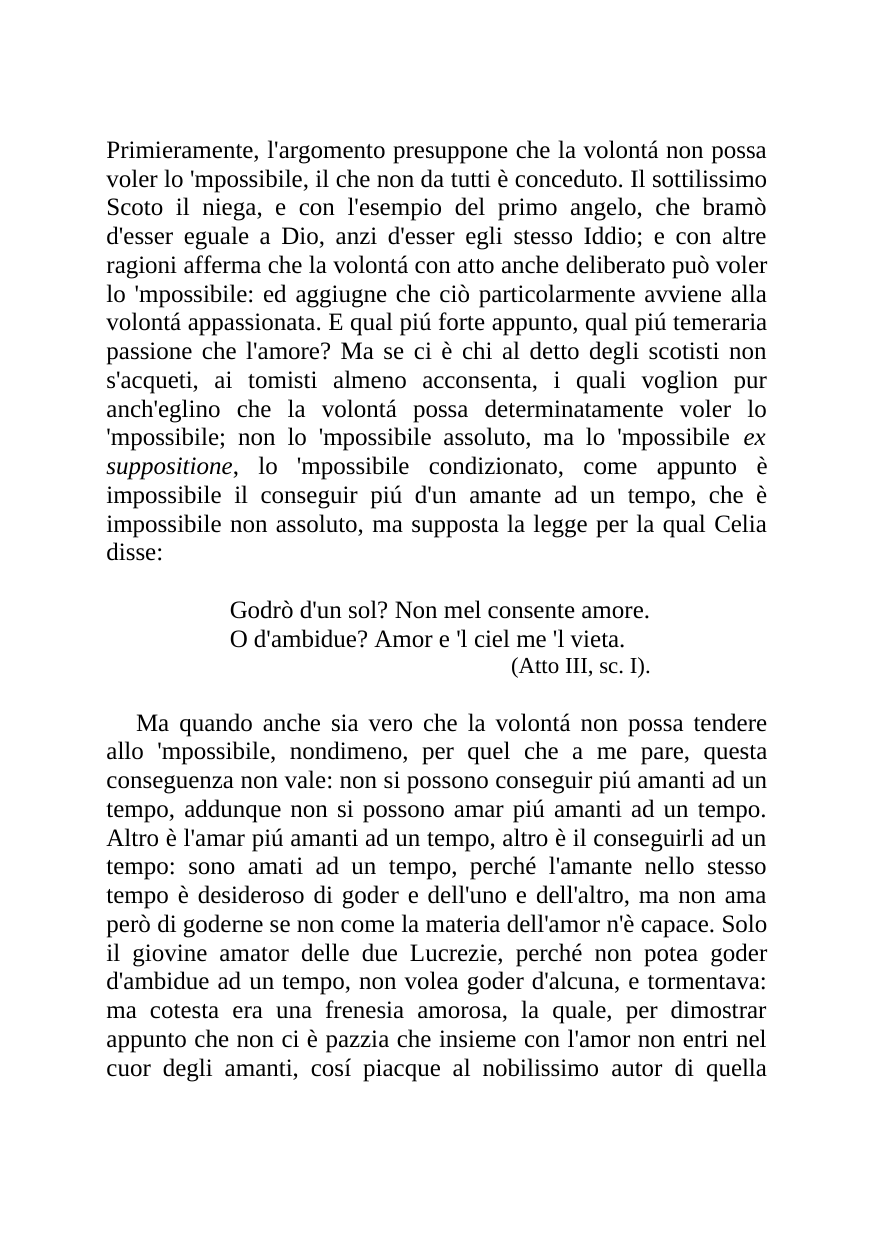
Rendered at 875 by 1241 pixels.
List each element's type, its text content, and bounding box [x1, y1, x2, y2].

text Primieramente, l'argomento presuppone che la volontá non possa voler lo 'mpossibile, il che non da tutti è conceduto. Il sottilissimo Scoto il niega, e con l'esempio del primo angelo, che bramò d'esser eguale a Dio, anzi d'esser egli stesso Iddio; e con altre ragioni afferma che la volontá con atto anche deliberato può voler lo 'mpossibile: ed aggiugne che ciò particolarmente avviene alla volontá appassionata. E qual piú forte appunto, qual piú temeraria passione che l'amore? Ma se ci è chi al detto degli scotisti non s'acqueti, ai tomisti almeno acconsenta, i quali voglion pur anch'eglino che la volontá possa determinatamente voler lo 'mpossibile; non lo 'mpossibile assoluto, ma lo 'mpossibile ex suppositione, lo 'mpossibile condizionato, come appunto è impossibile il conseguir piú d'un amante ad un tempo, che è impossibile non assoluto, ma supposta la legge per la qual Celia disse: [106, 135, 768, 566]
text (Atto III, sc. I). [481, 652, 768, 679]
text Ma quando anche sia vero che la volontá non possa tendere allo 'mpossibile, nondimeno, per quel che a me pare, questa conseguenza non vale: non si possono conseguir piú amanti ad un tempo, addunque non si possono amar piú amanti ad un tempo. Altro è l'amar piú amanti ad un tempo, altro è il conseguirli ad un tempo: sono amati ad un tempo, perché l'amante nello stesso tempo è desideroso di goder e dell'uno e dell'altro, ma non ama però di goderne se non come la materia dell'amor n'è capace. Solo il giovine amator delle due Lucrezie, perché non potea goder d'ambidue ad un tempo, non volea goder d'alcuna, e tormentava: ma cotesta era una frenesia amorosa, la quale, per dimostrar appunto che non ci è pazzia che insieme con l'amor non entri nel cuor degli amanti, cosí piacque al nobilissimo autor di quella [106, 708, 768, 1081]
text O d'ambidue? Amor e 'l ciel me 'l vieta. [200, 624, 768, 652]
text Godrò d'un sol? Non mel consente amore. [200, 595, 768, 624]
